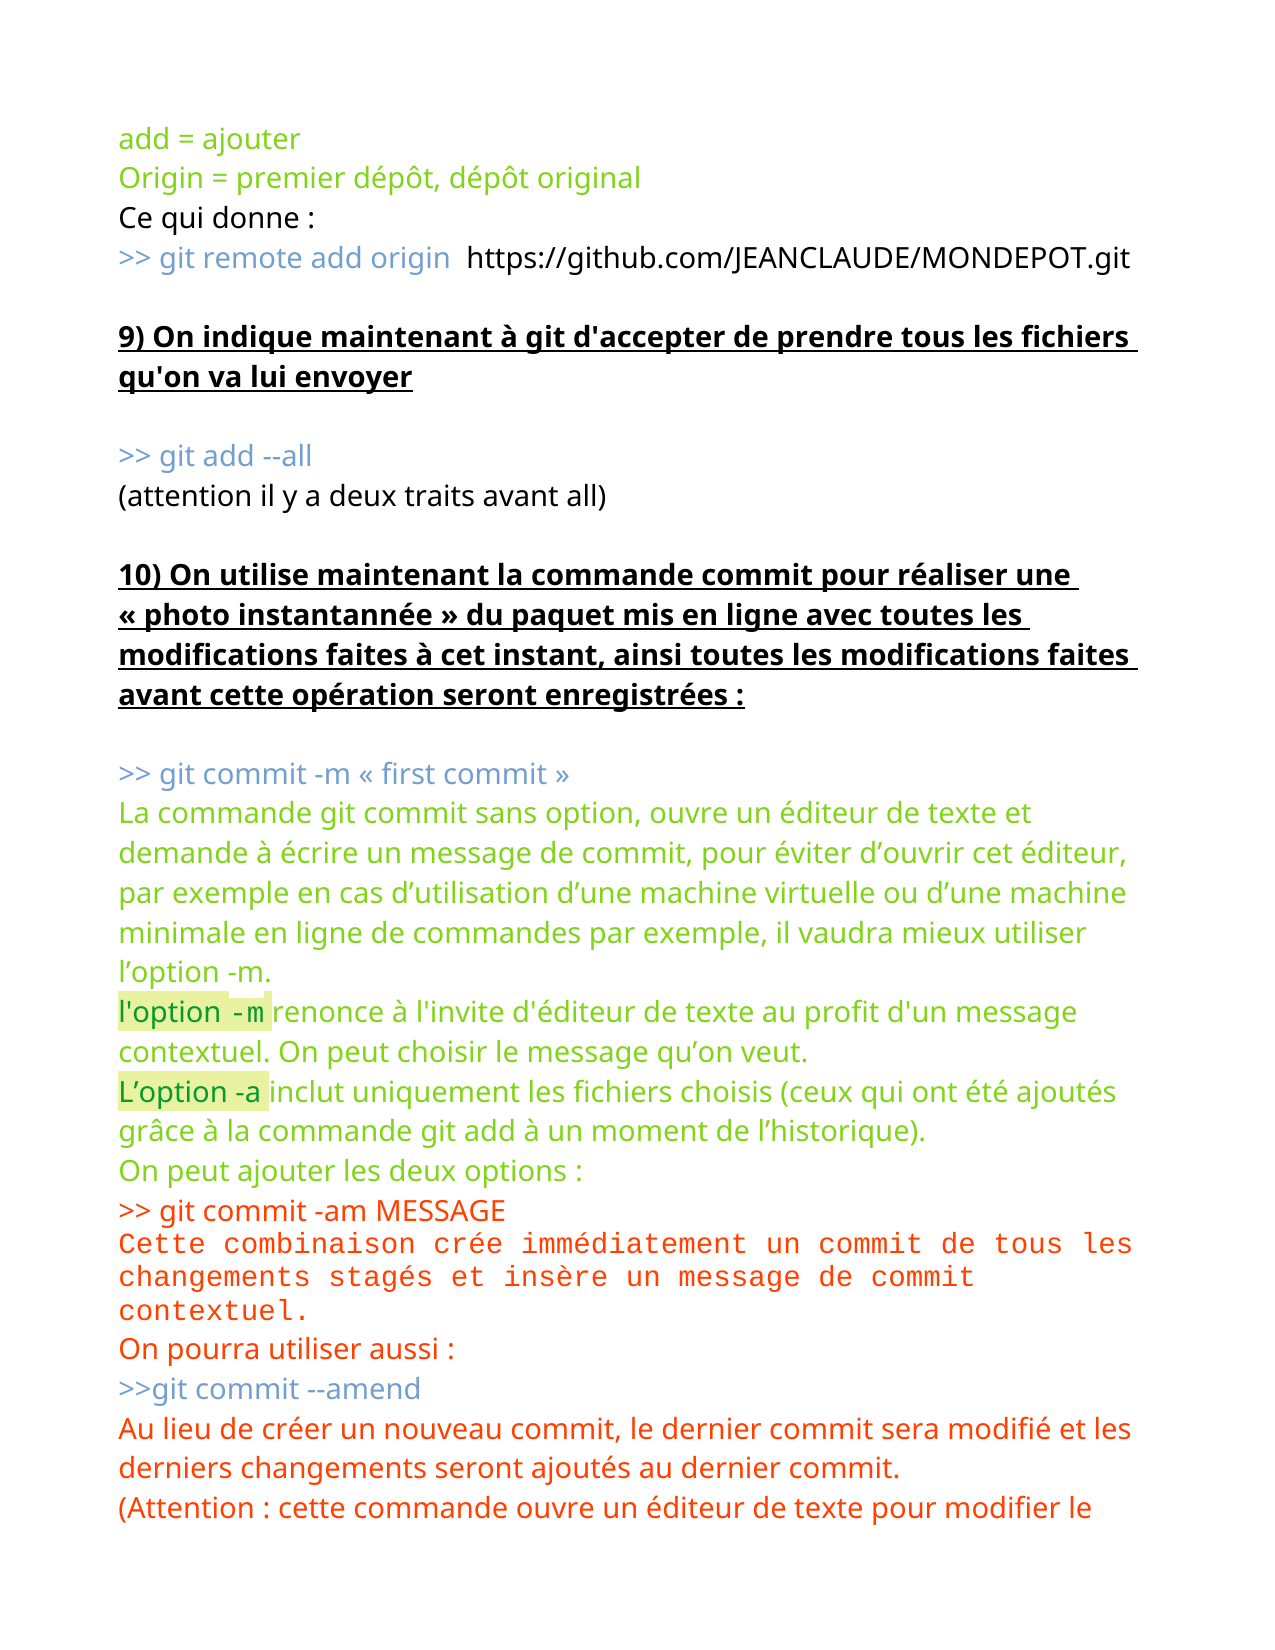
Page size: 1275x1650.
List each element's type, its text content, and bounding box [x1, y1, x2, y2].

text 9) On indique maintenant à git d'accepter de prendre tous les fichiers qu'on va lui envoyer [118, 317, 1157, 396]
text >> git commit -m « first commit » La commande git commit sans option, ouvre un éditeur de texte et demande à écrire un message de commit, pour éviter d’ouvrir cet éditeur, par exemple en cas d’utilisation d’une machine virtuelle ou d’une machine minimale en ligne de commandes par exemple, il vaudra mieux utiliser l’option -m. l'option -m renonce à l'invite d'éditeur de texte au profit d'un message contextuel. On peut choisir le message qu’on veut. L’option -a inclut uniquement les fichiers choisis (ceux qui ont été ajoutés grâce à la commande git add à un moment de l’historique). On peut ajouter les deux options : >> git commit -am MESSAGE Cette combinaison crée immédiatement un commit de tous les changements stagés et insère un message de commit contextuel. On pourra utiliser aussi : >>git commit --amend Au lieu de créer un nouveau commit, le dernier commit sera modifié et les derniers changements seront ajoutés au dernier commit. (Attention : cette commande ouvre un éditeur de texte pour modifier le [118, 713, 1157, 1527]
text Origin = premier dépôt, dépôt original [118, 158, 1157, 197]
text Ce qui donne : [118, 197, 1157, 237]
text 10) On utilise maintenant la commande commit pour réaliser une « photo instantannée » du paquet mis en ligne avec toutes les modifications faites à cet instant, ainsi toutes les modifications faites avant cette opération seront enregistrées : [118, 555, 1157, 713]
text add = ajouter [118, 118, 1157, 158]
text >> git add --all (attention il y a deux traits avant all) [118, 396, 1157, 515]
text >> git remote add origin https://github.com/JEANCLAUDE/MONDEPOT.git [118, 237, 1157, 277]
